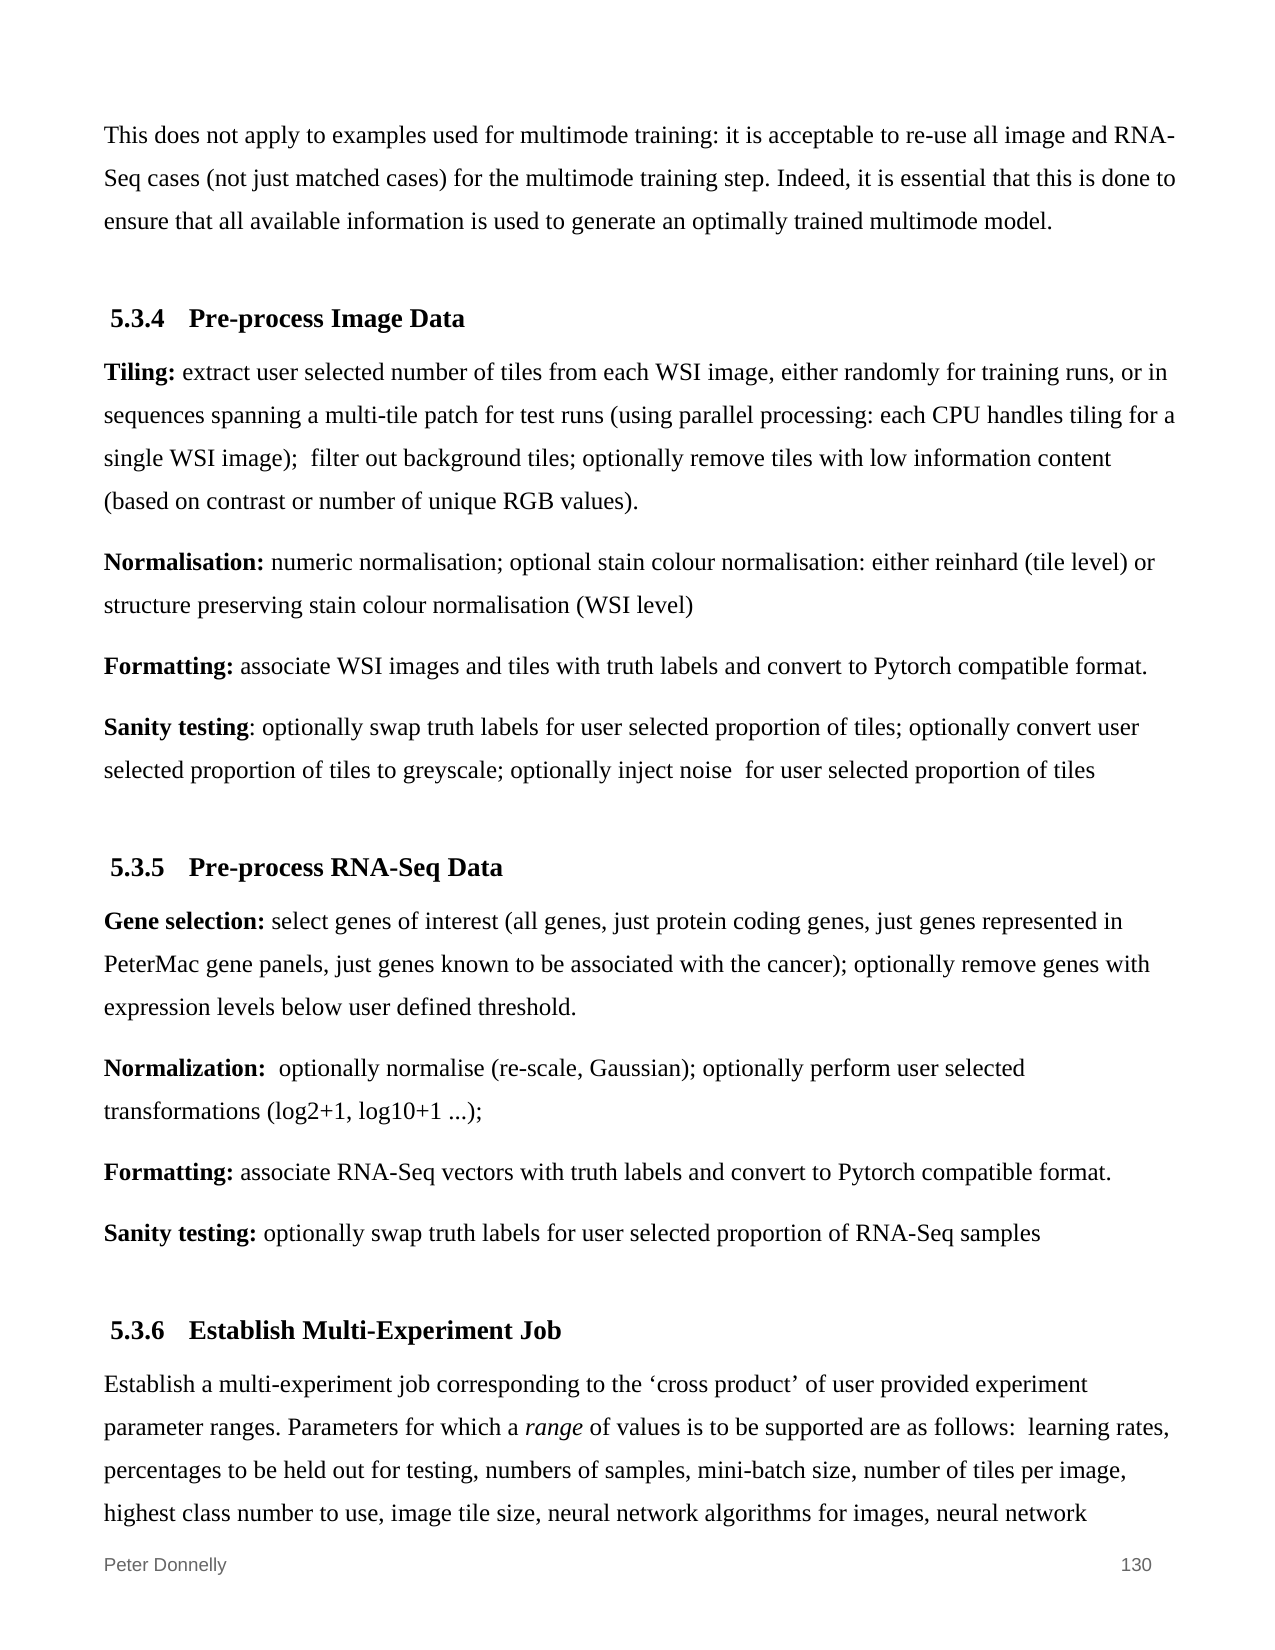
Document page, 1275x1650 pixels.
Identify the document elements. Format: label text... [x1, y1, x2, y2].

subtitle Pre-process Image Data [103, 302, 1181, 333]
text Establish a multi-experiment job corresponding to the ‘cross product’ of user provided experiment parameter ranges. Parameters for which a range of values is to be supported are as follows: learning rates, percentages to be held out for testing, numbers of samples, mini-batch size, number of tiles per image, highest class number to use, image tile size, neural network algorithms for images, neural network [103, 1369, 1181, 1527]
text This does not apply to examples used for multimode training: it is acceptable to re-use all image and RNA-Seq cases (not just matched cases) for the multimode training step. Indeed, it is essential that this is done to ensure that all available information is used to generate an optimally trained multimode model. [103, 120, 1181, 235]
text Formatting: associate WSI images and tiles with truth labels and convert to Pytorch compatible format. [103, 651, 1181, 680]
text Gene selection: select genes of interest (all genes, just protein coding genes, just genes represented in PeterMac gene panels, just genes known to be associated with the cancer); optionally remove genes with expression levels below user defined threshold. [103, 906, 1181, 1021]
subtitle Pre-process RNA-Seq Data [103, 851, 1181, 883]
text Formatting: associate RNA-Seq vectors with truth labels and convert to Pytorch compatible format. [103, 1157, 1181, 1186]
text Normalization: optionally normalise (re-scale, Gaussian); optionally perform user selected transformations (log2+1, log10+1 ...); [103, 1053, 1181, 1125]
text Tiling: extract user selected number of tiles from each WSI image, either randomly for training runs, or in sequences spanning a multi-tile patch for test runs (using parallel processing: each CPU handles tiling for a single WSI image); filter out background tiles; optionally remove tiles with low information content (based on contrast or number of unique RGB values). [103, 357, 1181, 515]
text Normalisation: numeric normalisation; optional stain colour normalisation: either reinhard (tile level) or structure preserving stain colour normalisation (WSI level) [103, 547, 1181, 619]
text Sanity testing: optionally swap truth labels for user selected proportion of tiles; optionally convert user selected proportion of tiles to greyscale; optionally inject noise for user selected proportion of tiles [103, 712, 1181, 784]
text Sanity testing: optionally swap truth labels for user selected proportion of RNA-Seq samples [103, 1218, 1181, 1247]
subtitle Establish Multi-Experiment Job [103, 1314, 1181, 1346]
